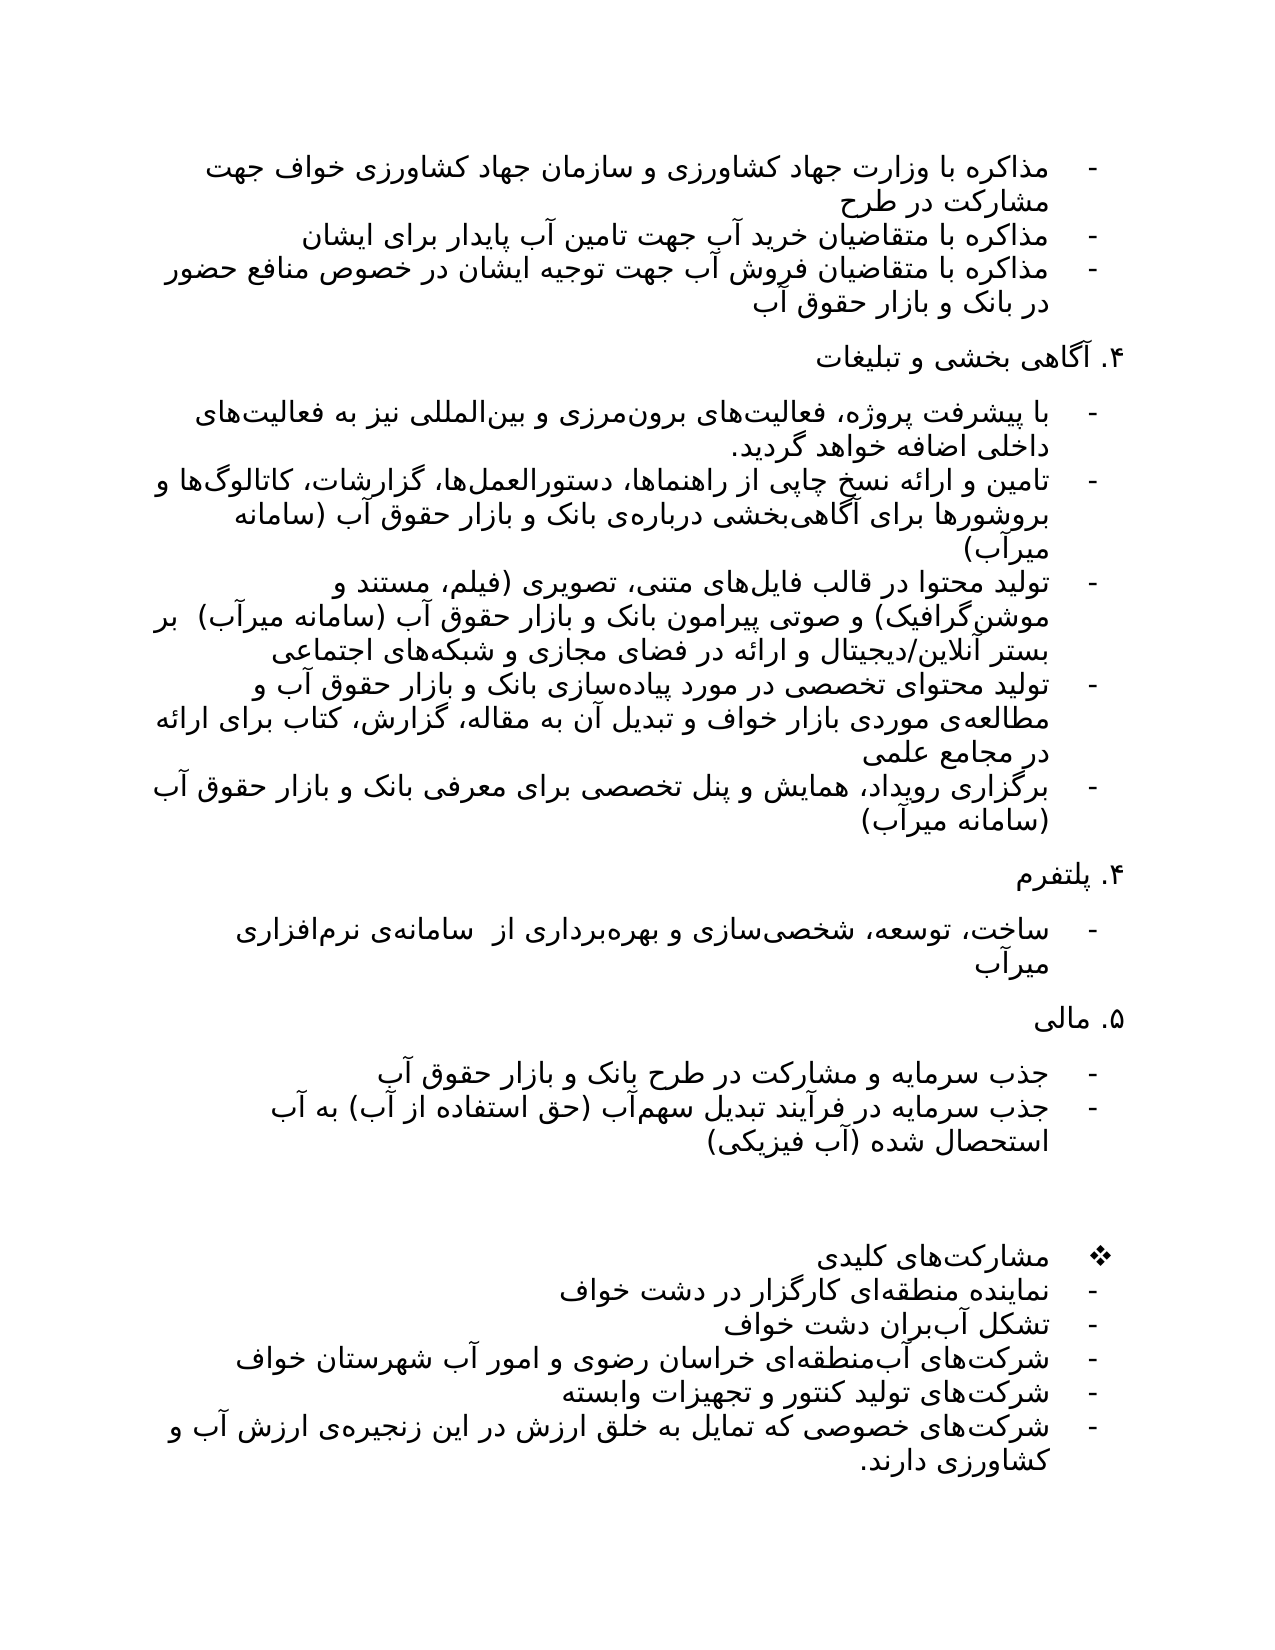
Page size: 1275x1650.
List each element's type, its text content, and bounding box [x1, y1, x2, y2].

list تشکل‌ آب‌بران دشت خواف [150, 1307, 1087, 1341]
list مذاکره با متقاضیان فروش آب جهت توجیه ایشان در خصوص منافع حضور در بانک و بازار حقوق آب [150, 252, 1087, 320]
list تولید محتوا در قالب فایل‌های متنی، تصویری (فیلم، مستند و موشن‌گرافیک) و صوتی پیرامون بانک و بازار حقوق آب (سامانه میرآب) بر بستر آنلاین/دیجیتال و ارائه در فضای مجازی و شبکه‌های اجتماعی [150, 565, 1087, 667]
list مشارکت‌های کلیدی [150, 1239, 1087, 1273]
list مذاکره با وزارت جهاد کشاورزی و سازمان‌ جهاد کشاورزی خواف جهت مشارکت در طرح [150, 150, 1087, 218]
list با پیشرفت پروژه، فعالیت‌های برون‌مرزی و بین‌المللی نیز به فعالیت‌های داخلی اضافه خواهد گردید. [150, 395, 1087, 463]
list تامین و ارائه نسخ چاپی از راهنما‌ها، دستورالعمل‌ها، گزارشات، کاتالوگ‌ها و بروشورها برای آگاهی‌بخشی درباره‌ی بانک و بازار حقوق آب (سامانه میرآب) [150, 463, 1087, 565]
list تولید محتوای تخصصی در مورد پیاده‌سازی بانک و بازار حقوق آب و مطالعه‌ی موردی بازار خواف و تبدیل آن به مقاله، گزارش، کتاب برای ارائه در مجامع علمی [150, 667, 1087, 769]
list شرکت‌های خصوصی که تمایل به خلق ارزش در این زنجیره‌ی ارزش آب و کشاورزی دارند. [150, 1409, 1087, 1477]
list جذب سرمایه در فرآیند تبدیل سهم‌آب (حق استفاده از آب) به آب استحصال شده (آب فیزیکی) [150, 1090, 1087, 1158]
text ۵. مالی [150, 1001, 1125, 1035]
list جذب سرمایه و مشارکت در طرح بانک و بازار حقوق آب [150, 1056, 1087, 1090]
list شرکت‌های تولید کنتور و تجهیزات وابسته [150, 1375, 1087, 1409]
list شرکت‌های آب‌منطقه‌ای خراسان رضوی و امور آب شهرستان خواف [150, 1341, 1087, 1375]
list برگزاری رویداد، همایش و پنل تخصصی برای معرفی بانک و بازار حقوق آب (سامانه میرآب) [150, 769, 1087, 837]
list ساخت، توسعه‌، شخصی‌سازی و بهره‌برداری از سامانه‌ی نرم‌افزاری میرآب [150, 912, 1087, 980]
text ۴. پلتفرم [150, 858, 1125, 892]
list مذاکره با متقاضیان خرید آب جهت تامین آب پایدار برای ایشان [150, 218, 1087, 252]
list نماینده منطقه‌ای کارگزار در دشت خواف [150, 1273, 1087, 1307]
text ۴. آگاهی بخشی و تبلیغات [150, 341, 1125, 374]
